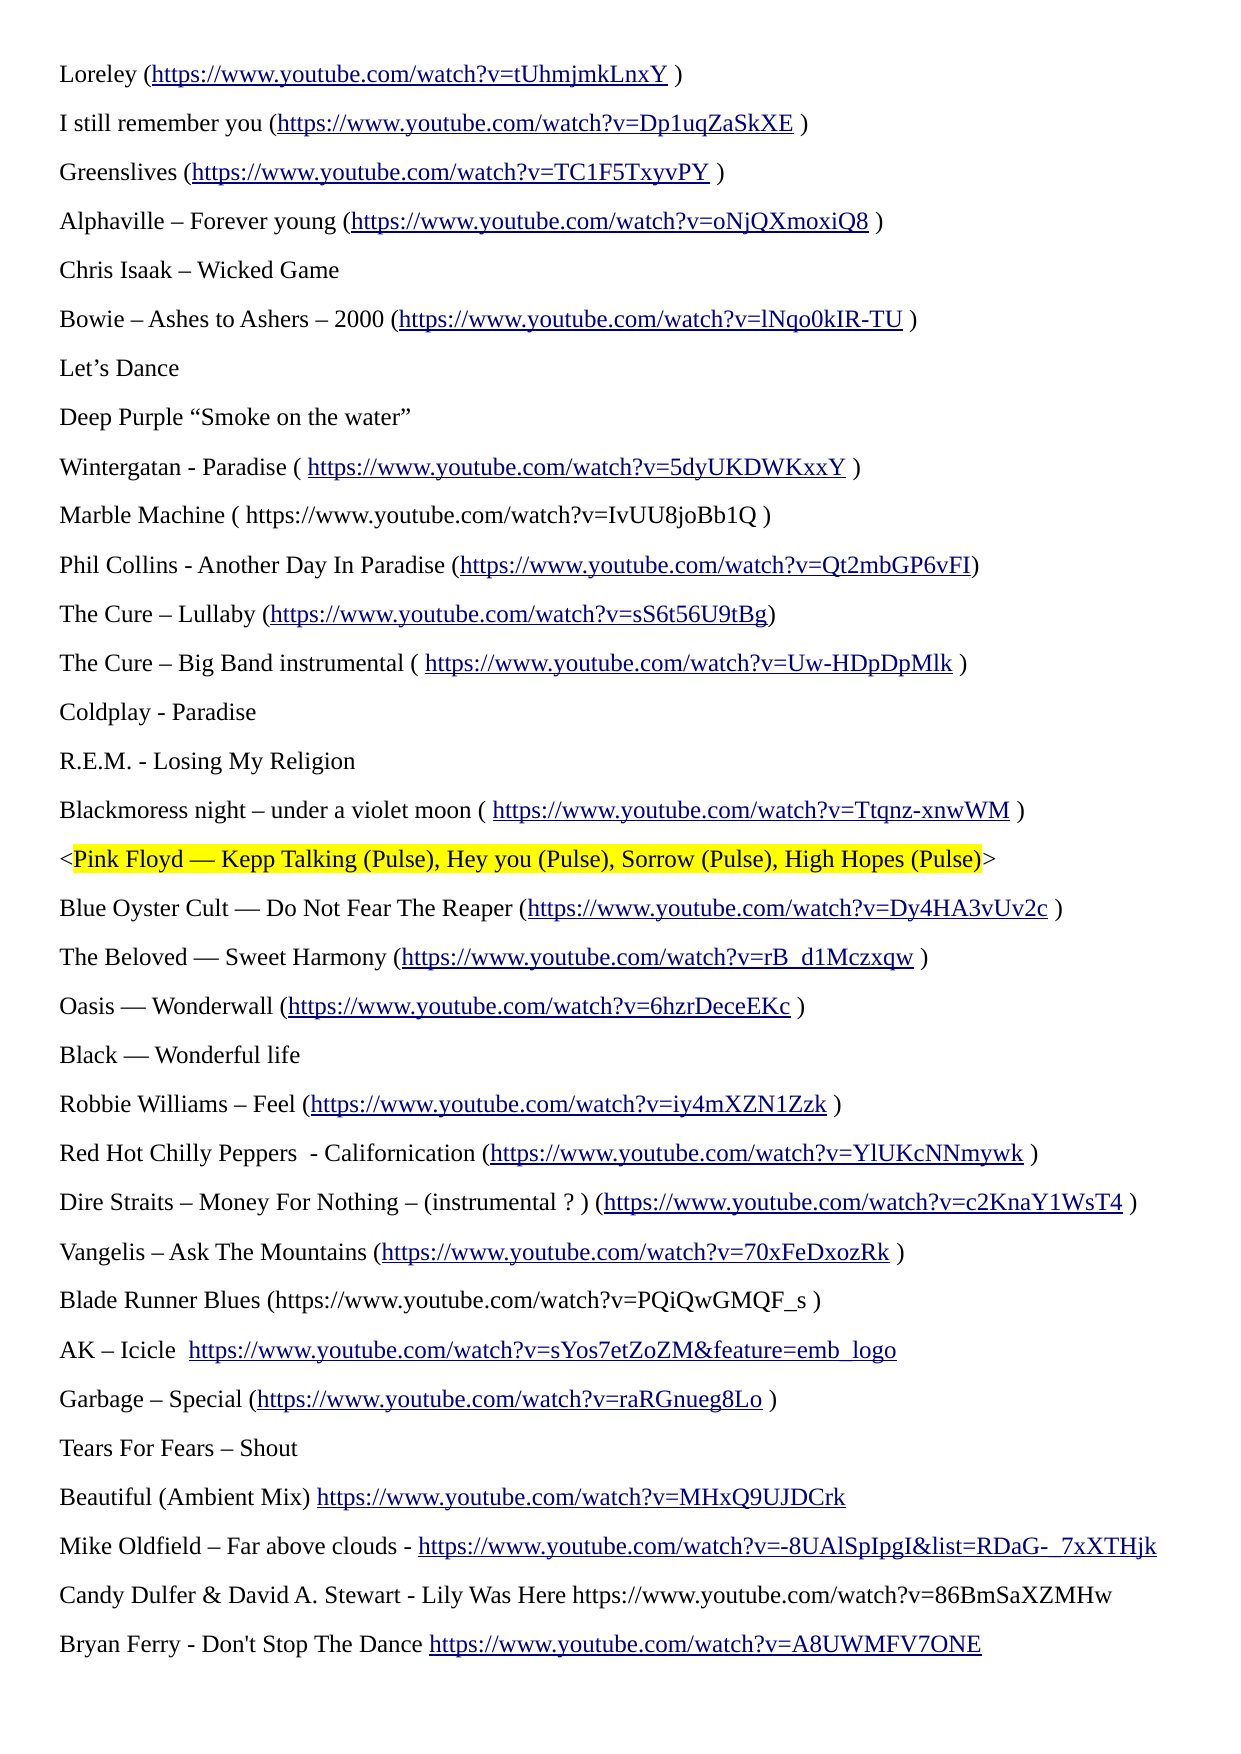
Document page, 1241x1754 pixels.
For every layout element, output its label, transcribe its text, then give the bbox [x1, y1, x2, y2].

text Let’s Dance [59, 353, 1181, 382]
text Marble Machine ( https://www.youtube.com/watch?v=IvUU8joBb1Q ) [59, 501, 1181, 529]
text Loreley (https://www.youtube.com/watch?v=tUhmjmkLnxY ) [59, 59, 1181, 88]
text Blue Oyster Cult — Do Not Fear The Reaper (https://www.youtube.com/watch?v=Dy4HA3vUv2c ) [59, 893, 1181, 922]
text <Pink Floyd — Kepp Talking (Pulse), Hey you (Pulse), Sorrow (Pulse), High Hopes (Pulse)> [59, 844, 1181, 873]
text The Cure – Lullaby (https://www.youtube.com/watch?v=sS6t56U9tBg) [59, 599, 1181, 627]
text I still remember you (https://www.youtube.com/watch?v=Dp1uqZaSkXE ) [59, 108, 1181, 137]
text Vangelis – Ask The Mountains (https://www.youtube.com/watch?v=70xFeDxozRk ) [59, 1237, 1181, 1265]
text Bryan Ferry - Don't Stop The Dance https://www.youtube.com/watch?v=A8UWMFV7ONE [59, 1629, 1181, 1658]
text Alphaville – Forever young (https://www.youtube.com/watch?v=oNjQXmoxiQ8 ) [59, 206, 1181, 235]
text R.E.M. - Losing My Religion [59, 746, 1181, 775]
text Beautiful (Ambient Mix) https://www.youtube.com/watch?v=MHxQ9UJDCrk [59, 1482, 1181, 1511]
text AK – Icicle https://www.youtube.com/watch?v=sYos7etZoZM&feature=emb_logo [59, 1335, 1181, 1363]
text Greenslives (https://www.youtube.com/watch?v=TC1F5TxyvPY ) [59, 157, 1181, 186]
text The Beloved — Sweet Harmony (https://www.youtube.com/watch?v=rB_d1Mczxqw ) [59, 942, 1181, 971]
text Mike Oldfield – Far above clouds - https://www.youtube.com/watch?v=-8UAlSpIpgI&list=RDaG-_7xXTHjk [59, 1531, 1181, 1560]
text Deep Purple “Smoke on the water” [59, 402, 1181, 431]
text Chris Isaak – Wicked Game [59, 255, 1181, 284]
text Red Hot Chilly Peppers - Californication (https://www.youtube.com/watch?v=YlUKcNNmywk ) [59, 1138, 1181, 1167]
text Tears For Fears – Shout [59, 1433, 1181, 1462]
text Robbie Williams – Feel (https://www.youtube.com/watch?v=iy4mXZN1Zzk ) [59, 1089, 1181, 1118]
text Wintergatan - Paradise ( https://www.youtube.com/watch?v=5dyUKDWKxxY ) [59, 452, 1181, 480]
text Dire Straits – Money For Nothing – (instrumental ? ) (https://www.youtube.com/watch?v=c2KnaY1WsT4 ) [59, 1187, 1181, 1216]
text Garbage – Special (https://www.youtube.com/watch?v=raRGnueg8Lo ) [59, 1384, 1181, 1412]
text Candy Dulfer & David A. Stewart - Lily Was Here https://www.youtube.com/watch?v=86BmSaXZMHw [59, 1580, 1181, 1609]
text Coldplay - Paradise [59, 697, 1181, 726]
text Blackmoress night – under a violet moon ( https://www.youtube.com/watch?v=Ttqnz-xnwWM ) [59, 795, 1181, 824]
text Blade Runner Blues (https://www.youtube.com/watch?v=PQiQwGMQF_s ) [59, 1286, 1181, 1314]
text Bowie – Ashes to Ashers – 2000 (https://www.youtube.com/watch?v=lNqo0kIR-TU ) [59, 304, 1181, 333]
text Phil Collins - Another Day In Paradise (https://www.youtube.com/watch?v=Qt2mbGP6vFI) [59, 550, 1181, 578]
text Black — Wonderful life [59, 1040, 1181, 1069]
text Oasis — Wonderwall (https://www.youtube.com/watch?v=6hzrDeceEKc ) [59, 991, 1181, 1020]
text The Cure – Big Band instrumental ( https://www.youtube.com/watch?v=Uw-HDpDpMlk ) [59, 648, 1181, 677]
